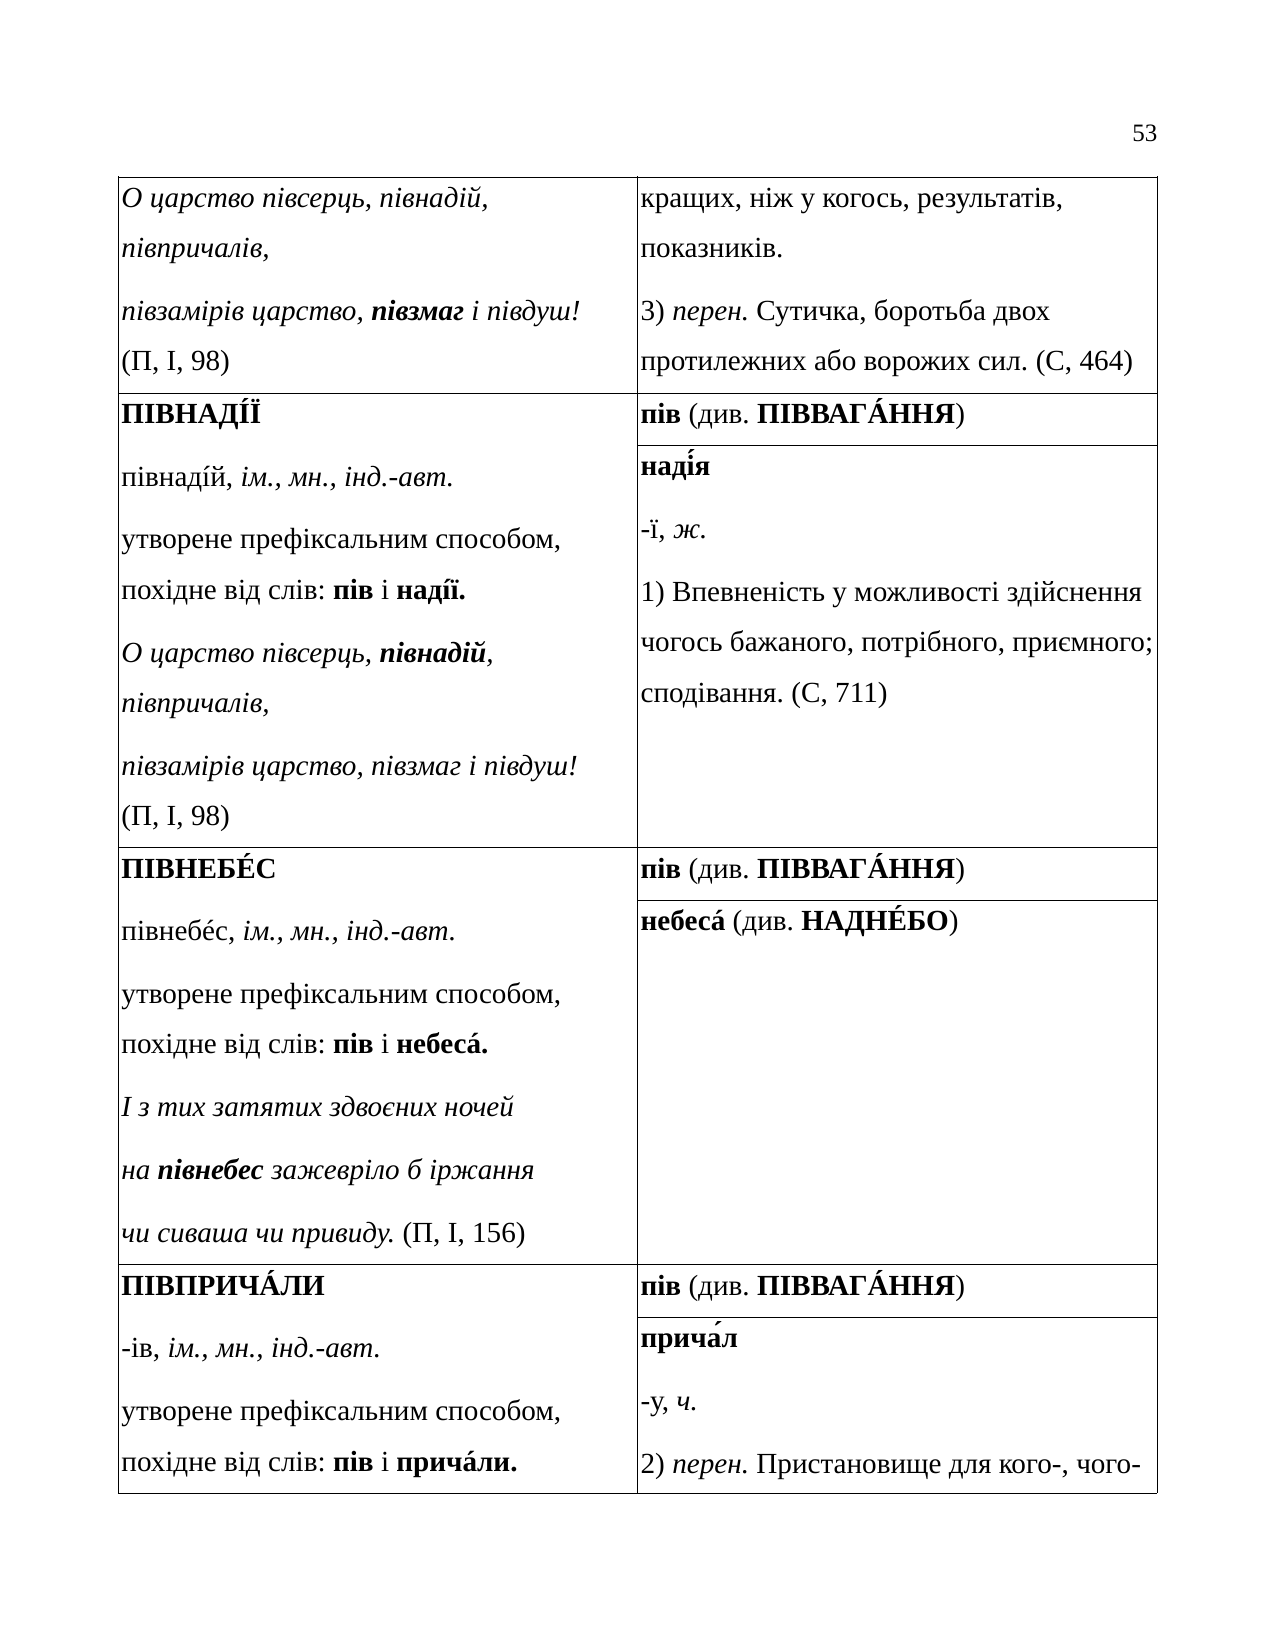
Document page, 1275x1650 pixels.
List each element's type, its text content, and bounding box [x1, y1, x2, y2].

table_cell пів (див. ПІВВАГÁННЯ) [638, 1265, 1157, 1317]
table_cell ПІВНАДÍЇ півнадíй, ім., мн., інд.-авт. утворене префіксальним способом, похідне від слів: пів і надíї. О царство півсерць, півнадій, півпричалів, півзамірів царство, півзмаг і півдуш! (П, І, 98) [119, 394, 637, 847]
table_cell пів (див. ПІВВАГÁННЯ) [638, 394, 1157, 445]
table_cell ПІВПРИЧÁЛИ -ів, ім., мн., інд.-авт. утворене префіксальним способом, похідне від слів: пів і причáли. [119, 1265, 637, 1493]
table_cell прича́л -у, ч. 2) перен. Пристановище для кого-, чого- [638, 1318, 1157, 1493]
table_cell пів (див. ПІВВАГÁННЯ) [638, 848, 1157, 900]
table_cell небесá (див. НАДНÉБО) [638, 901, 1157, 1264]
table_cell кращих, ніж у когось, результатів, показників. 3) перен. Сутичка, боротьба двох протилежних або ворожих сил. (С, 464) [638, 178, 1157, 392]
table_cell О царство півсерць, півнадій, півпричалів, півзамірів царство, півзмаг і півдуш! (П, І, 98) [119, 178, 637, 392]
table_cell наді́я -ї, ж. 1) Впевненість у можливості здійснення чогось бажаного, потрібного, приємного; сподівання. (С, 711) [638, 446, 1157, 847]
table_cell ПІВНЕБÉС півнебéс, ім., мн., інд.-авт. утворене префіксальним способом, похідне від слів: пів і небесá. І з тих затятих здвоєних ночей на півнебес зажевріло б іржання чи сиваша чи привиду. (П, І, 156) [119, 848, 637, 1264]
